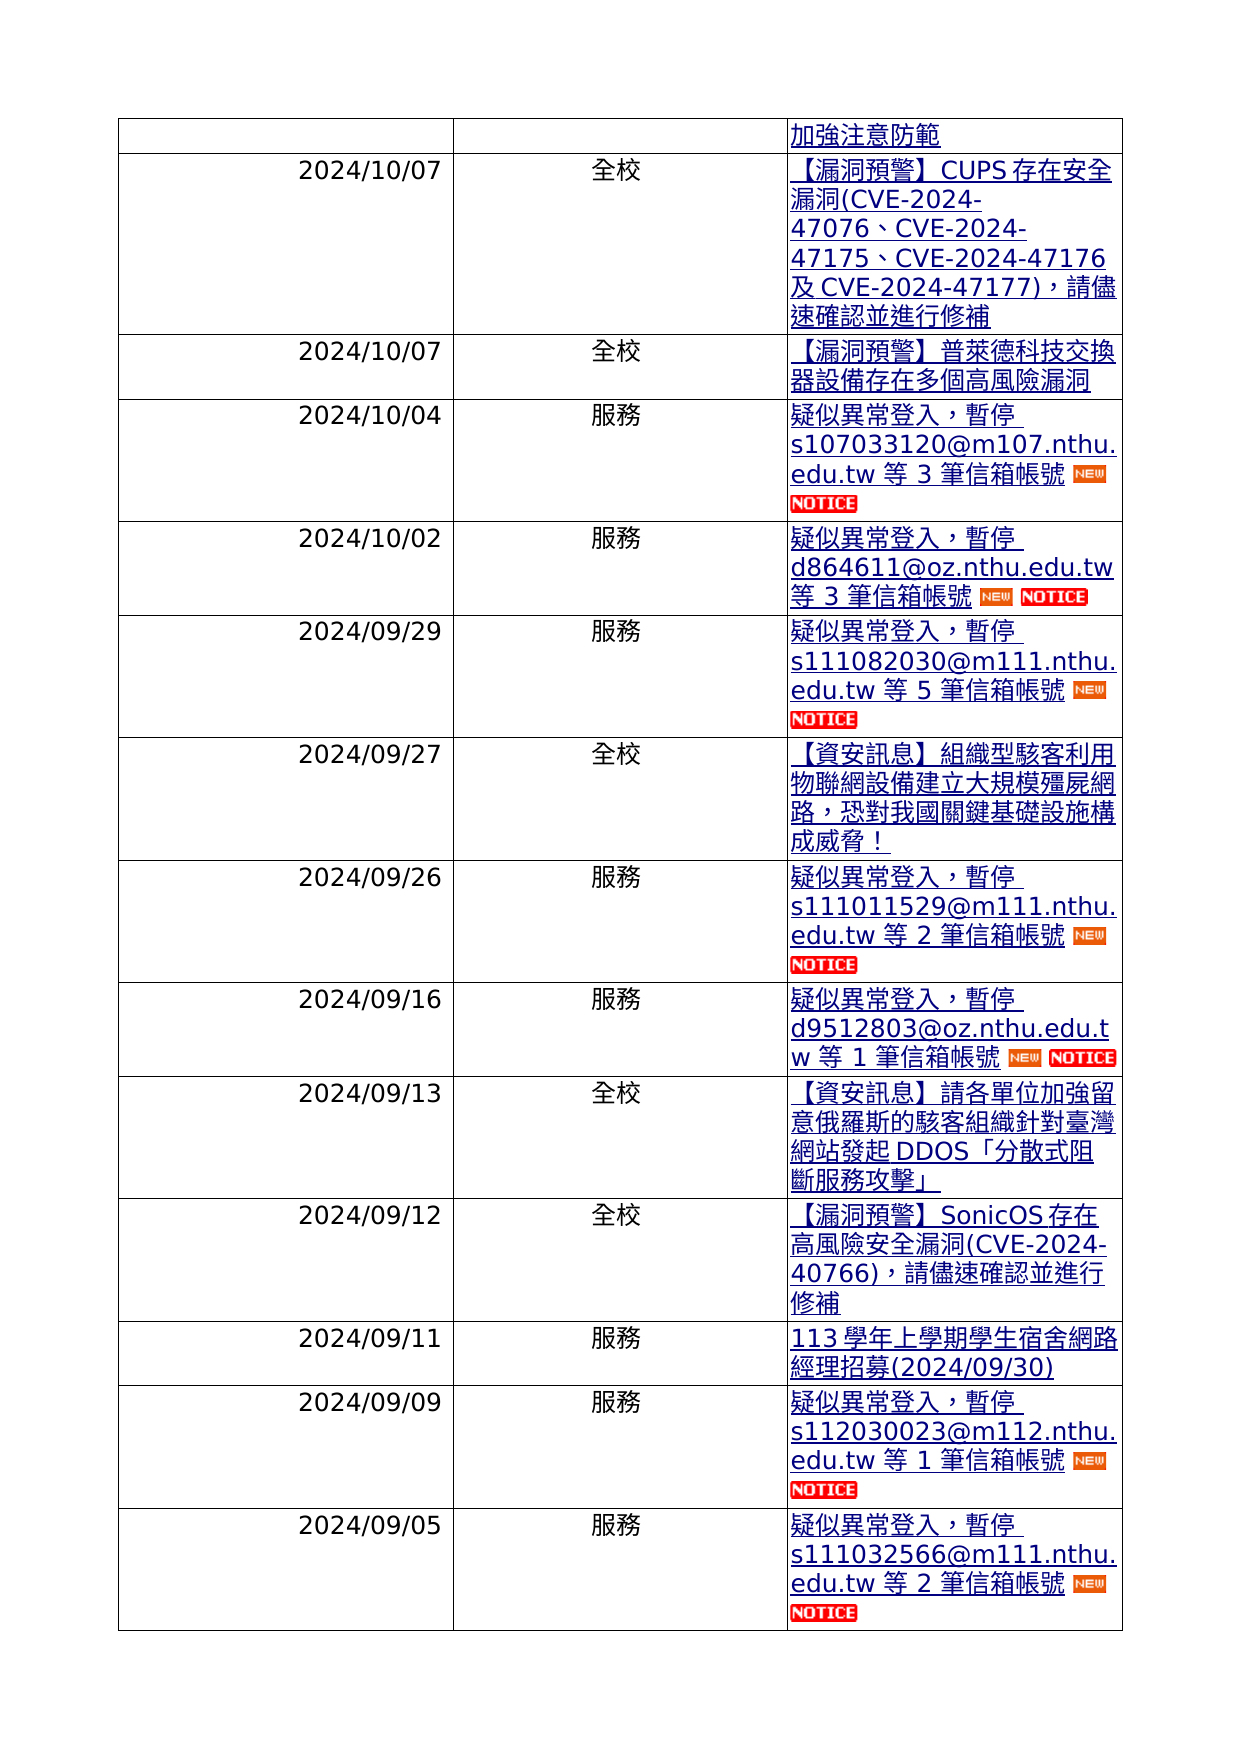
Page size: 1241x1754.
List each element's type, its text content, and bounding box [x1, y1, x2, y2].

table_cell 服務 [454, 522, 787, 614]
table_cell 2024/10/04 [119, 400, 453, 521]
table_cell 疑似異常登入，暫停 s111032566@m111.nthu.edu.tw 等 2 筆信箱帳號 [788, 1509, 1122, 1630]
table_cell 2024/10/07 [119, 335, 453, 398]
table_cell 加強注意防範 [788, 119, 1122, 153]
picture [1049, 1049, 1117, 1067]
table_cell 全校 [454, 154, 787, 334]
picture [790, 1604, 858, 1622]
table_cell 【資安訊息】請各單位加強留意俄羅斯的駭客組織針對臺灣網站發起DDOS「分散式阻斷服務攻擊」 [788, 1077, 1122, 1198]
table_cell 2024/10/07 [119, 154, 453, 334]
table_cell 113學年上學期學生宿舍網路經理招募(2024/09/30) [788, 1322, 1122, 1385]
table_cell [119, 119, 453, 153]
picture [1020, 588, 1088, 606]
table_cell 2024/09/12 [119, 1199, 453, 1321]
picture [790, 956, 858, 974]
picture [1073, 465, 1107, 483]
table_cell 【漏洞預警】CUPS存在安全漏洞(CVE-2024-47076、CVE-2024-47175、CVE-2024-47176及CVE-2024-47177)，請儘速確認並進行修補 [788, 154, 1122, 334]
picture [1073, 681, 1107, 699]
table_cell [454, 119, 787, 153]
table_cell 【漏洞預警】普萊德科技交換器設備存在多個高風險漏洞 [788, 335, 1122, 398]
table_cell 2024/09/11 [119, 1322, 453, 1385]
table_cell 全校 [454, 738, 787, 860]
table_cell 全校 [454, 335, 787, 398]
table_cell 服務 [454, 1322, 787, 1385]
picture [790, 495, 858, 513]
table_cell 疑似異常登入，暫停 d864611@oz.nthu.edu.tw 等 3 筆信箱帳號 [788, 522, 1122, 614]
table_cell 2024/09/16 [119, 983, 453, 1076]
table_cell 服務 [454, 400, 787, 521]
table_cell 疑似異常登入，暫停 s112030023@m112.nthu.edu.tw 等 1 筆信箱帳號 [788, 1386, 1122, 1508]
picture [1008, 1049, 1042, 1067]
picture [1073, 927, 1107, 945]
table_cell 疑似異常登入，暫停 s107033120@m107.nthu.edu.tw 等 3 筆信箱帳號 [788, 400, 1122, 521]
picture [790, 711, 858, 729]
table_cell 服務 [454, 861, 787, 982]
table_cell 服務 [454, 616, 787, 737]
table_cell 全校 [454, 1077, 787, 1198]
table_cell 疑似異常登入，暫停 s111011529@m111.nthu.edu.tw 等 2 筆信箱帳號 [788, 861, 1122, 982]
table_cell 服務 [454, 1509, 787, 1630]
table_cell 2024/09/09 [119, 1386, 453, 1508]
table_cell 2024/09/29 [119, 616, 453, 737]
table_cell 服務 [454, 1386, 787, 1508]
table_cell 全校 [454, 1199, 787, 1321]
picture [980, 588, 1013, 606]
table_cell 疑似異常登入，暫停 d9512803@oz.nthu.edu.tw 等 1 筆信箱帳號 [788, 983, 1122, 1076]
table_cell 2024/09/27 [119, 738, 453, 860]
table_cell 2024/09/26 [119, 861, 453, 982]
table_cell 服務 [454, 983, 787, 1076]
picture [1073, 1575, 1107, 1593]
picture [790, 1481, 858, 1499]
table_cell 2024/10/02 [119, 522, 453, 614]
table_cell 2024/09/05 [119, 1509, 453, 1630]
picture [1073, 1452, 1107, 1470]
table_cell 【資安訊息】組織型駭客利用物聯網設備建立大規模殭屍網路，恐對我國關鍵基礎設施構成威脅！ [788, 738, 1122, 860]
table_cell 2024/09/13 [119, 1077, 453, 1198]
table_cell 疑似異常登入，暫停 s111082030@m111.nthu.edu.tw 等 5 筆信箱帳號 [788, 616, 1122, 737]
table_cell 【漏洞預警】SonicOS存在高風險安全漏洞(CVE-2024-40766)，請儘速確認並進行修補 [788, 1199, 1122, 1321]
